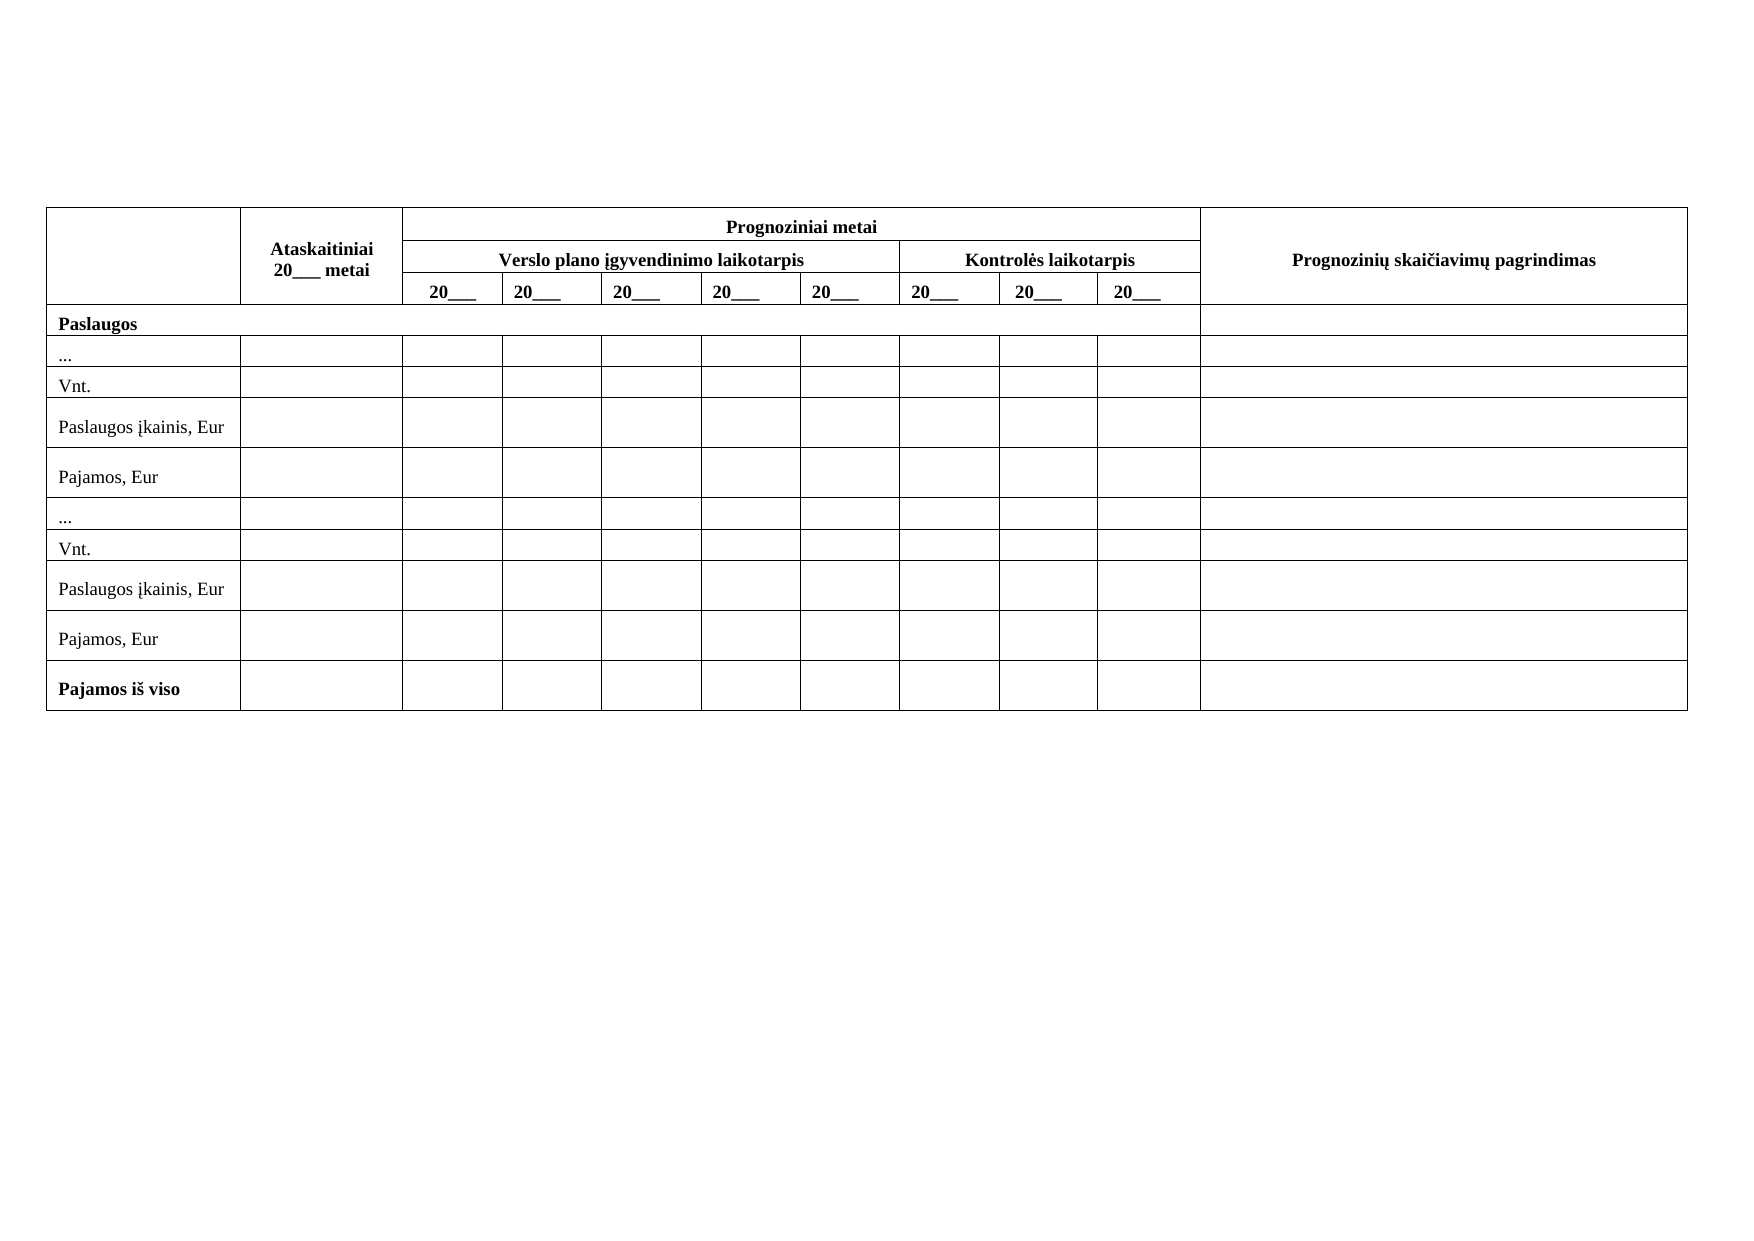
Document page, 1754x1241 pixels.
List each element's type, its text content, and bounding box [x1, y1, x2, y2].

table_cell [1000, 611, 1097, 660]
table_cell [503, 561, 601, 610]
table_cell [1000, 336, 1097, 366]
table_cell [241, 661, 402, 710]
table_cell [900, 611, 999, 660]
table_cell [1098, 448, 1200, 497]
table_cell [1201, 305, 1687, 335]
table_cell [1000, 561, 1097, 610]
table_cell [403, 448, 502, 497]
table_cell [702, 498, 800, 528]
table_cell [602, 336, 701, 366]
table_cell Kontrolės laikotarpis [900, 241, 1200, 272]
table_cell [702, 367, 800, 397]
table_cell [503, 498, 601, 528]
table_cell [1201, 448, 1687, 497]
table_cell Paslaugos [47, 305, 1200, 335]
table_cell [801, 661, 899, 710]
table_cell [241, 530, 402, 560]
table_cell [1098, 611, 1200, 660]
table_cell ... [47, 336, 240, 366]
table_cell [900, 661, 999, 710]
table_cell [900, 530, 999, 560]
table_cell [801, 448, 899, 497]
table_cell Vnt. [47, 367, 240, 397]
table_cell Pajamos, Eur [47, 448, 240, 497]
table_cell [602, 367, 701, 397]
table_cell [241, 398, 402, 447]
table_cell 20___ [801, 273, 899, 303]
table_cell [702, 398, 800, 447]
table_cell [1201, 561, 1687, 610]
table_cell 20___ [503, 273, 601, 303]
table_cell [1098, 336, 1200, 366]
table_cell Vnt. [47, 530, 240, 560]
table_cell [503, 611, 601, 660]
table_cell [1201, 498, 1687, 528]
table_cell [1000, 398, 1097, 447]
table_cell [403, 611, 502, 660]
table_cell [801, 498, 899, 528]
table_cell Paslaugos įkainis, Eur [47, 398, 240, 447]
table_cell [403, 530, 502, 560]
table_cell [241, 561, 402, 610]
table_cell [1201, 398, 1687, 447]
table_cell [602, 661, 701, 710]
table_cell Pajamos iš viso [47, 661, 240, 710]
table_cell 20___ [602, 273, 701, 303]
table_cell [1000, 530, 1097, 560]
table_header [47, 208, 240, 303]
table_cell 20___ [1000, 273, 1097, 303]
table_cell [702, 448, 800, 497]
table_cell [241, 367, 402, 397]
table_cell [1098, 561, 1200, 610]
table_cell Verslo plano įgyvendinimo laikotarpis [403, 241, 899, 272]
table_cell [801, 367, 899, 397]
table_header Ataskaitiniai 20___ metai [241, 208, 402, 303]
table_cell 20___ [702, 273, 800, 303]
table_cell [403, 661, 502, 710]
table_cell [403, 367, 502, 397]
table_cell [900, 448, 999, 497]
table_cell [403, 498, 502, 528]
table_cell [1098, 498, 1200, 528]
table_cell [1098, 367, 1200, 397]
table_cell [241, 336, 402, 366]
table_cell Pajamos, Eur [47, 611, 240, 660]
table_cell 20___ [900, 273, 999, 303]
table_cell [702, 611, 800, 660]
table_cell [900, 336, 999, 366]
table_cell [1000, 661, 1097, 710]
table_cell [702, 561, 800, 610]
table_cell [1098, 530, 1200, 560]
table_cell [900, 498, 999, 528]
table_cell [1201, 336, 1687, 366]
table_cell [1201, 530, 1687, 560]
table_cell 20___ [403, 273, 502, 303]
table_cell [241, 448, 402, 497]
table_cell [602, 398, 701, 447]
table_cell [702, 530, 800, 560]
table_cell [1201, 661, 1687, 710]
table_cell [403, 398, 502, 447]
table_cell Paslaugos įkainis, Eur [47, 561, 240, 610]
table_cell [503, 661, 601, 710]
table_cell [801, 398, 899, 447]
table_cell [702, 336, 800, 366]
table_cell [1201, 611, 1687, 660]
table_cell [801, 336, 899, 366]
table_cell 20___ [1098, 273, 1200, 303]
table_cell [702, 661, 800, 710]
table_cell [241, 611, 402, 660]
table_cell [503, 367, 601, 397]
table_cell [503, 398, 601, 447]
table_cell [1098, 661, 1200, 710]
table_cell ... [47, 498, 240, 528]
table_cell [602, 448, 701, 497]
table_cell [1000, 367, 1097, 397]
table_header Prognozinių skaičiavimų pagrindimas [1201, 208, 1687, 303]
table_cell [801, 530, 899, 560]
table_cell [900, 561, 999, 610]
table_cell [503, 448, 601, 497]
table_cell [503, 336, 601, 366]
table_cell [403, 336, 502, 366]
table_cell [1098, 398, 1200, 447]
table_cell [602, 498, 701, 528]
table_cell [241, 498, 402, 528]
table_cell [900, 367, 999, 397]
table_cell [403, 561, 502, 610]
table_cell [801, 561, 899, 610]
table_cell [602, 530, 701, 560]
table_cell [801, 611, 899, 660]
table_cell [602, 561, 701, 610]
table_cell [1201, 367, 1687, 397]
table_cell [1000, 498, 1097, 528]
table_cell [602, 611, 701, 660]
table_cell [503, 530, 601, 560]
table_cell [1000, 448, 1097, 497]
table_header Prognoziniai metai [403, 208, 1200, 239]
table_cell [900, 398, 999, 447]
